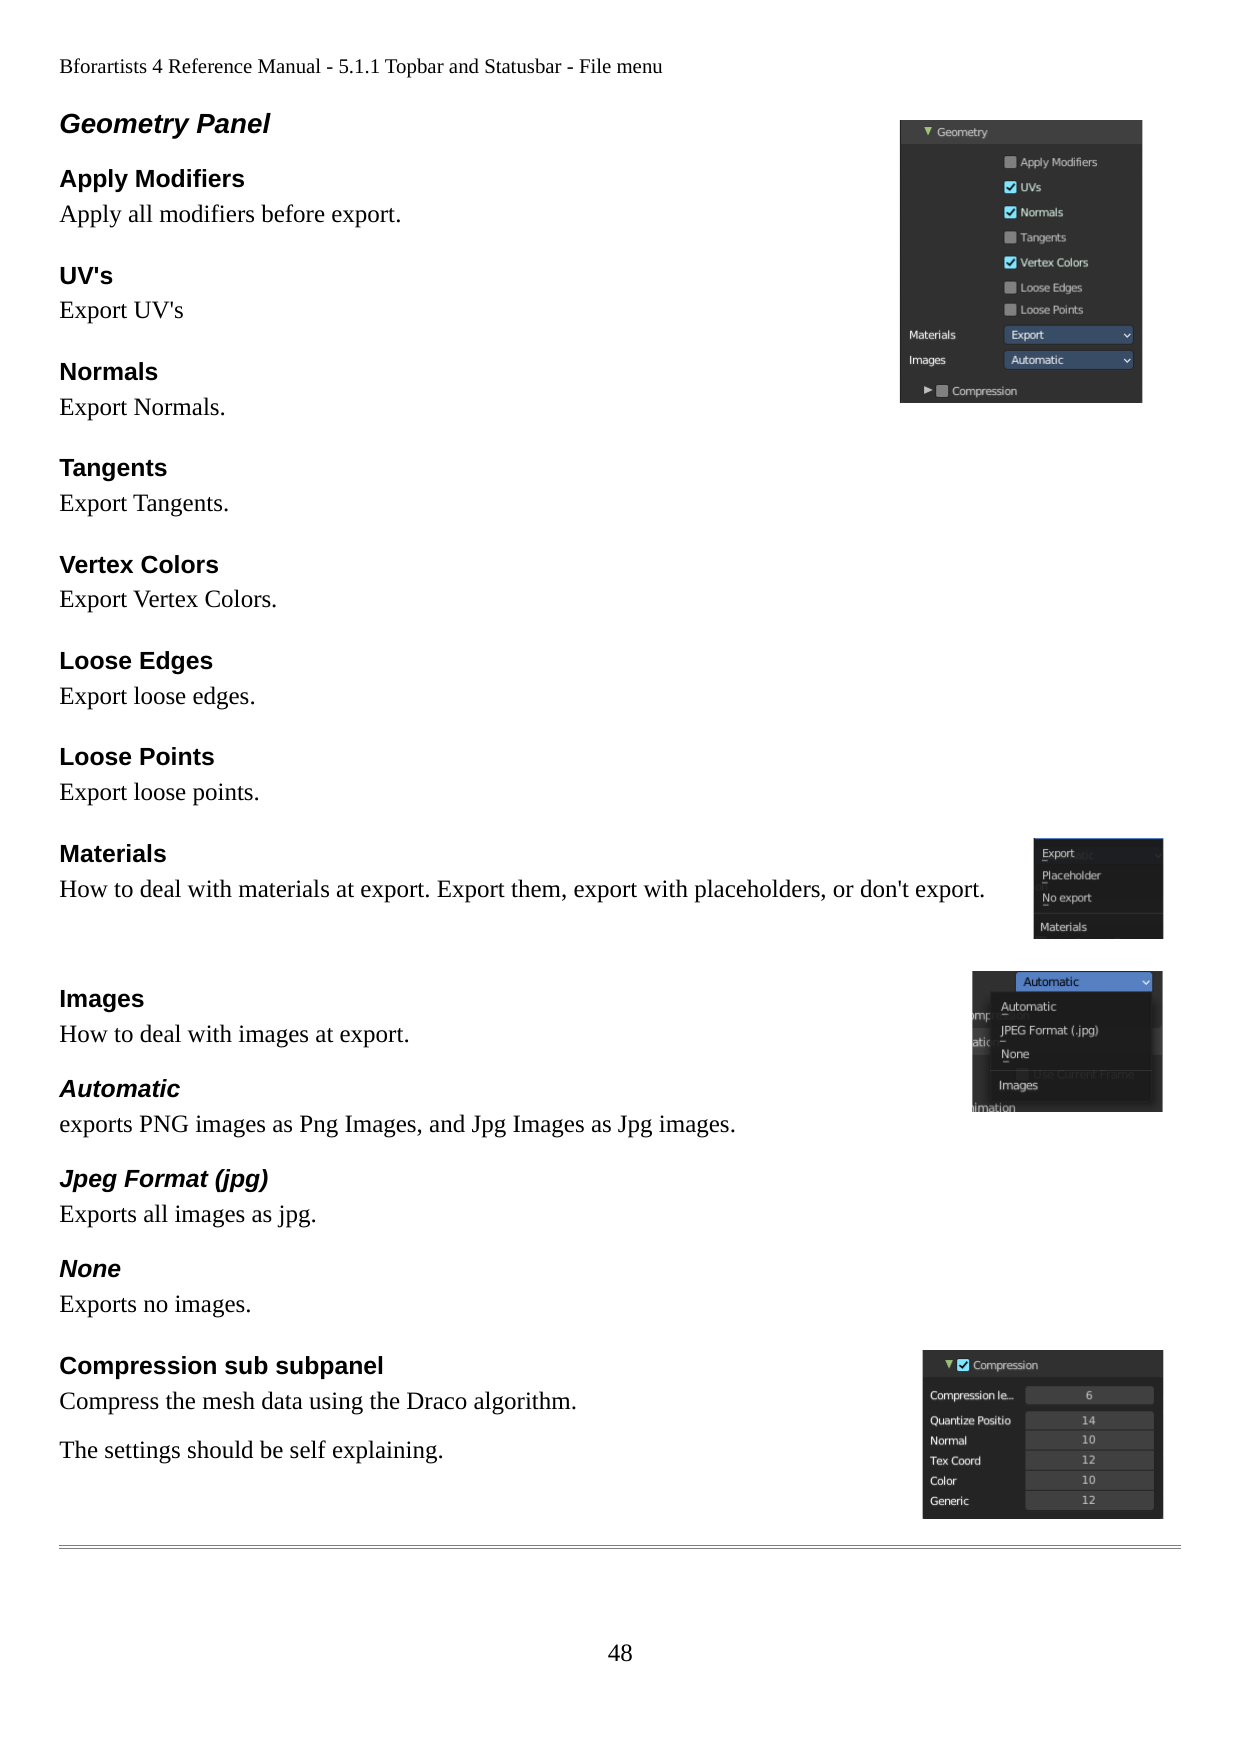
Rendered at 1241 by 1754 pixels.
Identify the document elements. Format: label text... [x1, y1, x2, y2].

subtitle [1163, 984, 1181, 1013]
text [1143, 296, 1181, 324]
subtitle None [59, 1254, 1181, 1283]
text [1143, 199, 1181, 228]
subtitle [1143, 357, 1181, 386]
subtitle Loose Points [59, 742, 1181, 771]
picture [899, 120, 1143, 403]
text Exports no images. [59, 1289, 1181, 1318]
text Apply all modifiers before export. [59, 199, 899, 228]
picture [922, 1350, 1164, 1519]
text How to deal with images at export. [59, 1019, 972, 1048]
subtitle [1163, 1074, 1181, 1103]
text Export loose edges. [59, 681, 1181, 710]
picture [1033, 838, 1164, 939]
subtitle Geometry Panel [59, 107, 1181, 139]
text Export Vertex Colors. [59, 584, 1181, 613]
text Export Tangents. [59, 488, 1181, 517]
subtitle Vertex Colors [59, 550, 1181, 578]
subtitle Jpeg Format (jpg) [59, 1164, 1181, 1193]
subtitle Tangents [59, 453, 1181, 482]
text The settings should be self explaining. [59, 1435, 922, 1463]
subtitle [1164, 839, 1181, 867]
text How to deal with materials at export. Export them, export with placeholders, or don't export. [59, 874, 1033, 902]
text Export Normals. [59, 392, 1181, 421]
subtitle Loose Edges [59, 646, 1181, 675]
subtitle [1143, 261, 1181, 289]
text exports PNG images as Png Images, and Jpg Images as Jpg images. [59, 1109, 1181, 1138]
text Export loose points. [59, 777, 1181, 806]
text Exports all images as jpg. [59, 1199, 1181, 1228]
subtitle Apply Modifiers [59, 164, 899, 193]
picture [972, 971, 1163, 1112]
text Compress the mesh data using the Draco algorithm. [59, 1386, 922, 1414]
subtitle UV's [59, 261, 899, 289]
subtitle Materials [59, 839, 1033, 867]
subtitle Compression sub subpanel [59, 1351, 922, 1379]
subtitle [1143, 164, 1181, 193]
subtitle Normals [59, 357, 899, 386]
subtitle Images [59, 984, 972, 1013]
subtitle Automatic [59, 1074, 972, 1103]
text Export UV's [59, 296, 899, 324]
